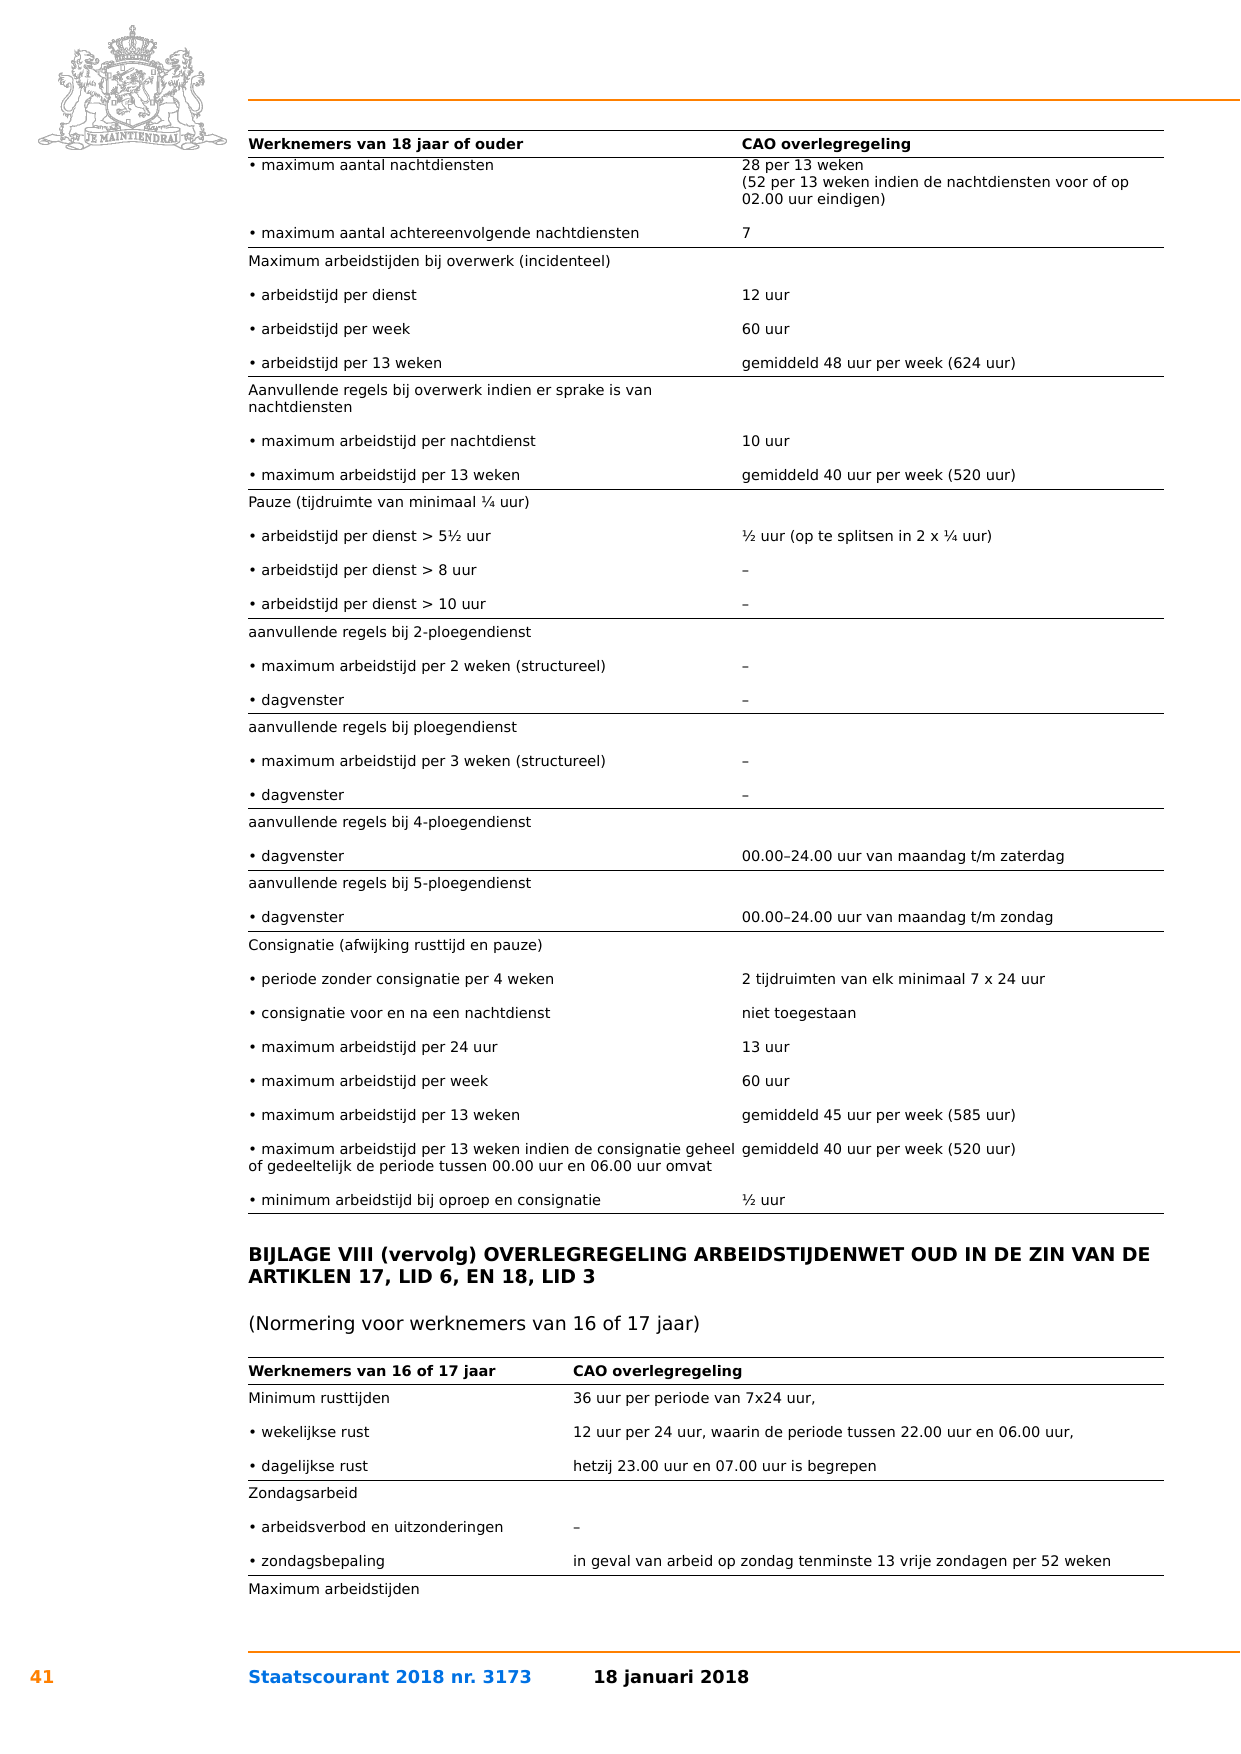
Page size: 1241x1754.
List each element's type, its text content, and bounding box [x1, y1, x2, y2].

table_cell gemiddeld 48 uur per week (624 uur) [736, 355, 1163, 376]
picture [38, 25, 227, 150]
table_cell [248, 338, 736, 354]
table_cell [248, 1022, 736, 1039]
table_cell hetzij 23.00 uur en 07.00 uur is begrepen [567, 1458, 1163, 1480]
table_cell [248, 736, 736, 753]
table_cell Maximum arbeidstijden [248, 1576, 567, 1598]
table_cell • arbeidstijd per dienst > 5½ uur [248, 528, 736, 545]
table_cell [736, 1022, 1163, 1039]
table_cell [736, 338, 1163, 354]
table_cell – [736, 691, 1163, 713]
table_cell [736, 490, 1163, 511]
table_cell [736, 831, 1163, 848]
table_cell • dagvenster [248, 787, 736, 808]
table_header Werknemers van 18 jaar of ouder [248, 131, 736, 157]
table_cell [567, 1536, 1163, 1553]
table_cell • minimum arbeidstijd bij oproep en consignatie [248, 1191, 736, 1213]
table_cell [736, 579, 1163, 596]
table_cell [248, 1056, 736, 1073]
table_cell [248, 1503, 567, 1519]
table_cell [736, 988, 1163, 1005]
table_cell [736, 208, 1163, 225]
table_cell [248, 893, 736, 909]
table_cell – [736, 658, 1163, 674]
table_cell [248, 304, 736, 321]
table_cell [736, 377, 1163, 416]
table_cell 10 uur [736, 433, 1163, 450]
table_cell aanvullende regels bij ploegendienst [248, 714, 736, 736]
table_cell [248, 450, 736, 467]
table_cell 36 uur per periode van 7x24 uur, [567, 1385, 1163, 1407]
table_cell [736, 770, 1163, 787]
table_cell aanvullende regels bij 5-ploegendienst [248, 871, 736, 892]
table_cell [248, 416, 736, 433]
table_cell 7 [736, 225, 1163, 247]
table_cell [248, 208, 736, 225]
table_cell 12 uur [736, 287, 1163, 303]
table_cell [736, 736, 1163, 753]
table_cell • maximum arbeidstijd per 13 weken [248, 1107, 736, 1123]
table_cell [736, 871, 1163, 892]
table_cell [248, 831, 736, 848]
table_cell • wekelijkse rust [248, 1424, 567, 1441]
table_cell • maximum arbeidstijd per 24 uur [248, 1039, 736, 1056]
table_cell [567, 1441, 1163, 1458]
table_cell [736, 270, 1163, 287]
table_cell [736, 954, 1163, 971]
table_cell [736, 511, 1163, 528]
table_cell • arbeidstijd per dienst > 8 uur [248, 562, 736, 579]
table_cell [736, 416, 1163, 433]
table_cell ½ uur (op te splitsen in 2 x ¼ uur) [736, 528, 1163, 545]
table_header CAO overlegregeling [567, 1358, 1163, 1384]
table_cell [248, 1124, 736, 1141]
subtitle BIJLAGE VIII (vervolg) OVERLEGREGELING ARBEIDSTIJDENWET OUD IN DE ZIN VAN DE ARTIKLEN 17, LID 6, EN 18, LID 3 [248, 1244, 1163, 1288]
table_cell gemiddeld 40 uur per week (520 uur) [736, 467, 1163, 488]
table_cell [248, 1536, 567, 1553]
table_cell • dagelijkse rust [248, 1458, 567, 1480]
table_cell in geval van arbeid op zondag tenminste 13 vrije zondagen per 52 weken [567, 1553, 1163, 1575]
table_cell • maximum arbeidstijd per nachtdienst [248, 433, 736, 450]
table_cell [567, 1481, 1163, 1502]
table_cell [248, 954, 736, 971]
table_cell • dagvenster [248, 909, 736, 931]
table_cell • maximum arbeidstijd per 2 weken (structureel) [248, 658, 736, 674]
table_cell Minimum rusttijden [248, 1385, 567, 1407]
table_cell • arbeidstijd per 13 weken [248, 355, 736, 376]
table_cell – [736, 596, 1163, 618]
table_cell 00.00–24.00 uur van maandag t/m zaterdag [736, 848, 1163, 870]
table_cell aanvullende regels bij 2-ploegendienst [248, 619, 736, 640]
table_cell [248, 770, 736, 787]
table_cell • maximum arbeidstijd per 13 weken [248, 467, 736, 488]
table_cell Pauze (tijdruimte van minimaal ¼ uur) [248, 490, 736, 511]
table_cell [567, 1503, 1163, 1519]
table_cell [248, 1175, 736, 1191]
table_cell [736, 640, 1163, 657]
table_cell [736, 932, 1163, 954]
table_cell – [736, 787, 1163, 808]
table_cell • maximum aantal achtereenvolgende nachtdiensten [248, 225, 736, 247]
table_cell • arbeidsverbod en uitzonderingen [248, 1519, 567, 1536]
table_cell Zondagsarbeid [248, 1481, 567, 1502]
table_cell [248, 988, 736, 1005]
table_cell [736, 714, 1163, 736]
table_cell [736, 450, 1163, 467]
table_cell niet toegestaan [736, 1005, 1163, 1022]
table_cell [736, 1056, 1163, 1073]
table_cell • dagvenster [248, 848, 736, 870]
table_cell [248, 674, 736, 691]
table_cell 28 per 13 weken (52 per 13 weken indien de nachtdiensten voor of op 02.00 uur eindigen) [736, 158, 1163, 208]
table_cell • arbeidstijd per dienst > 10 uur [248, 596, 736, 618]
table_header Werknemers van 16 of 17 jaar [248, 1358, 567, 1384]
table_cell [248, 579, 736, 596]
table_cell – [567, 1519, 1163, 1536]
table_cell 12 uur per 24 uur, waarin de periode tussen 22.00 uur en 06.00 uur, [567, 1424, 1163, 1441]
table_cell [736, 248, 1163, 269]
table_cell [248, 1090, 736, 1107]
table_cell aanvullende regels bij 4-ploegendienst [248, 809, 736, 831]
table_cell • zondagsbepaling [248, 1553, 567, 1575]
table_cell 13 uur [736, 1039, 1163, 1056]
table_header CAO overlegregeling [736, 131, 1163, 157]
table_cell • maximum arbeidstijd per week [248, 1073, 736, 1089]
table_cell [248, 1441, 567, 1458]
table_cell [736, 893, 1163, 909]
table_cell [567, 1576, 1163, 1598]
table_cell • arbeidstijd per dienst [248, 287, 736, 303]
table_cell [248, 270, 736, 287]
table_cell 2 tijdruimten van elk minimaal 7 x 24 uur [736, 971, 1163, 988]
table_cell [248, 1407, 567, 1424]
table_cell gemiddeld 45 uur per week (585 uur) [736, 1107, 1163, 1123]
table_cell [248, 640, 736, 657]
table_cell • arbeidstijd per week [248, 321, 736, 337]
text (Normering voor werknemers van 16 of 17 jaar) [248, 1313, 1163, 1335]
table_cell 60 uur [736, 1073, 1163, 1089]
table_cell [248, 511, 736, 528]
table_cell • maximum arbeidstijd per 13 weken indien de consignatie geheel of gedeeltelijk de periode tussen 00.00 uur en 06.00 uur omvat [248, 1141, 736, 1174]
table_cell [736, 619, 1163, 640]
table_cell gemiddeld 40 uur per week (520 uur) [736, 1141, 1163, 1174]
table_cell – [736, 562, 1163, 579]
table_cell [736, 1175, 1163, 1191]
table_cell [736, 1090, 1163, 1107]
table_cell • consignatie voor en na een nachtdienst [248, 1005, 736, 1022]
table_cell [736, 304, 1163, 321]
table_cell 60 uur [736, 321, 1163, 337]
table_cell 00.00–24.00 uur van maandag t/m zondag [736, 909, 1163, 931]
table_cell [736, 674, 1163, 691]
table_cell – [736, 753, 1163, 770]
table_cell [736, 545, 1163, 562]
table_cell • maximum aantal nachtdiensten [248, 158, 736, 208]
table_cell • dagvenster [248, 691, 736, 713]
table_cell ½ uur [736, 1191, 1163, 1213]
table_cell [736, 1124, 1163, 1141]
table_cell • maximum arbeidstijd per 3 weken (structureel) [248, 753, 736, 770]
table_cell Aanvullende regels bij overwerk indien er sprake is van nachtdiensten [248, 377, 736, 416]
table_cell [567, 1407, 1163, 1424]
table_cell [248, 545, 736, 562]
table_cell Consignatie (afwijking rusttijd en pauze) [248, 932, 736, 954]
table_cell Maximum arbeidstijden bij overwerk (incidenteel) [248, 248, 736, 269]
table_cell • periode zonder consignatie per 4 weken [248, 971, 736, 988]
table_cell [736, 809, 1163, 831]
